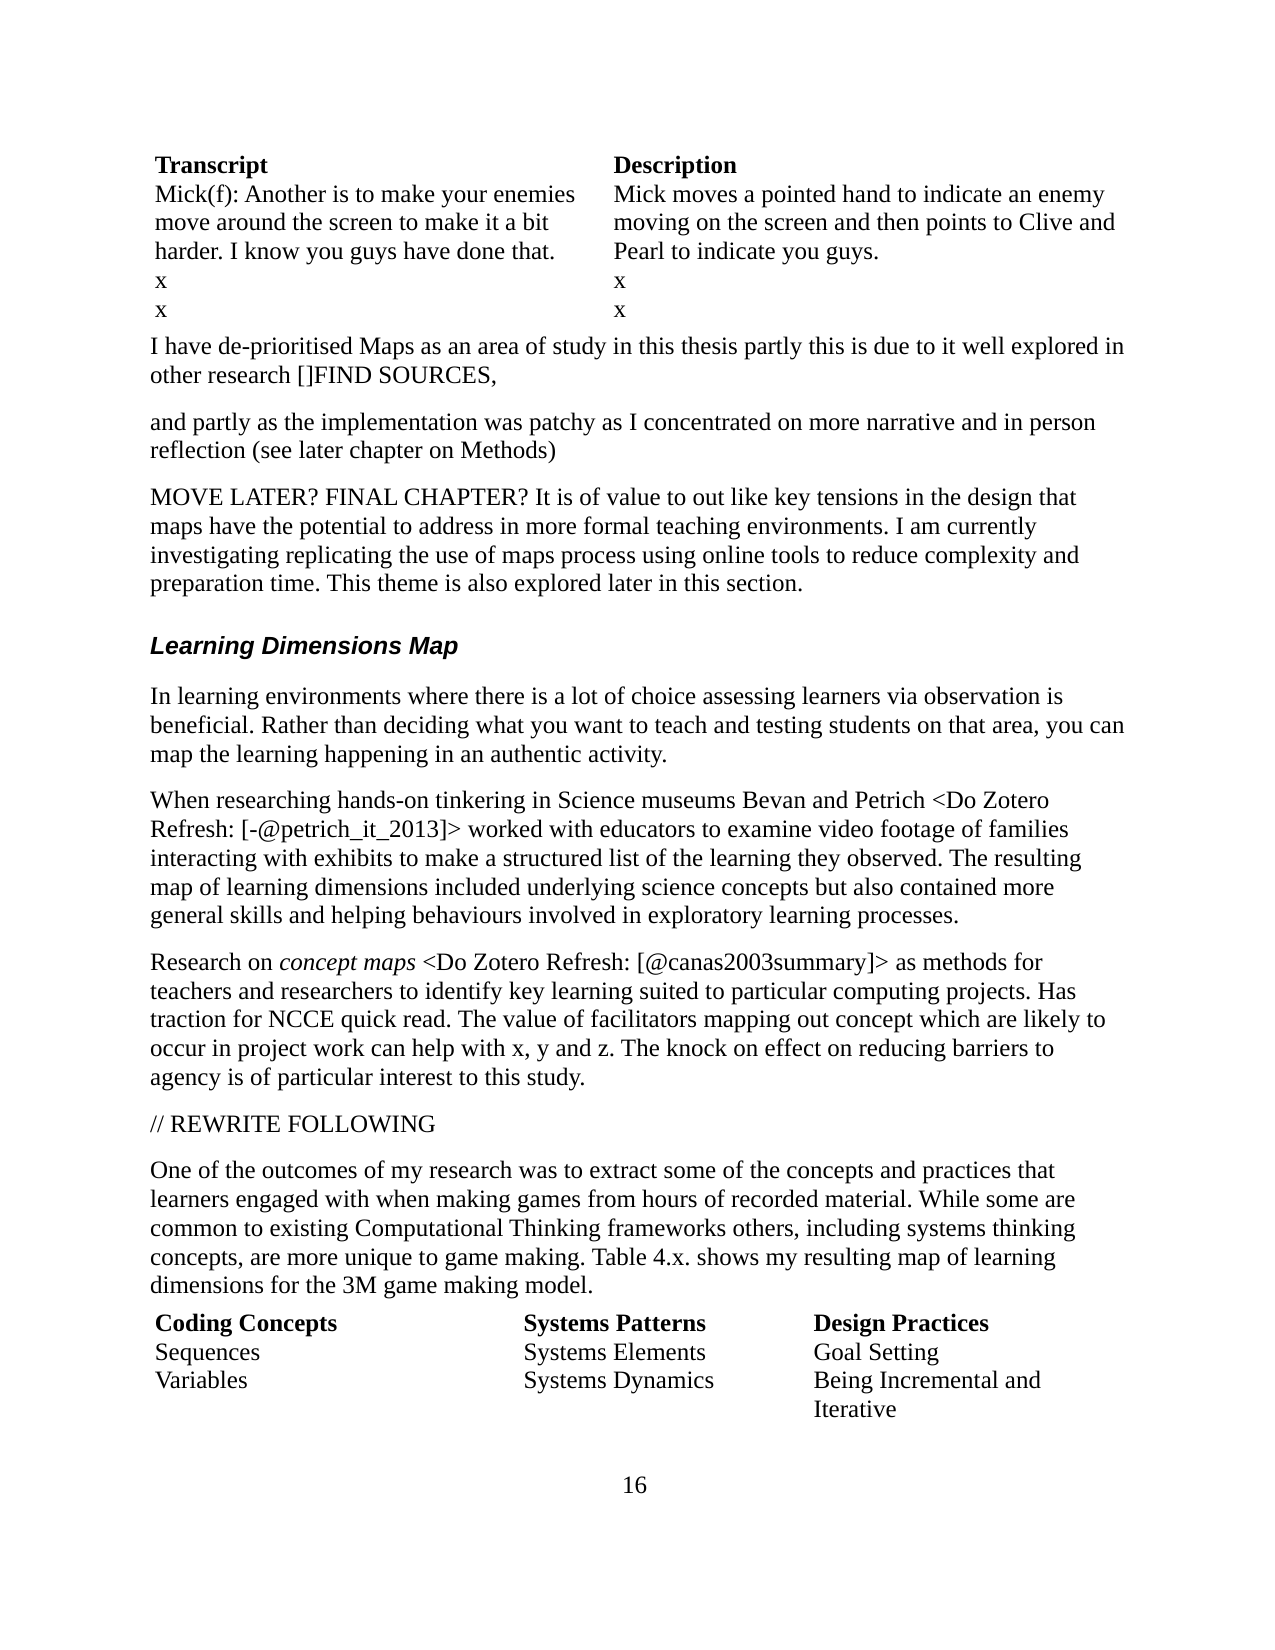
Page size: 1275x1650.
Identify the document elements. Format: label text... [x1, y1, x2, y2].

table_cell x [150, 265, 609, 294]
text // REWRITE FOLLOWING [150, 1109, 1125, 1137]
table_header Systems Patterns [519, 1308, 809, 1337]
table_cell Sequences [150, 1337, 519, 1366]
table_cell Variables [150, 1366, 519, 1423]
text I have de-prioritised Maps as an area of study in this thesis partly this is due to it well explored in other research []FIND SOURCES, [150, 331, 1125, 389]
table_header Design Practices [809, 1308, 1125, 1337]
table_cell Being Incremental and Iterative [809, 1366, 1125, 1423]
text One of the outcomes of my research was to extract some of the concepts and practices that learners engaged with when making games from hours of recorded material. While some are common to existing Computational Thinking frameworks others, including systems thinking concepts, are more unique to game making. Table 4.x. shows my resulting map of learning dimensions for the 3M game making model. [150, 1155, 1125, 1299]
text When researching hands-on tinkering in Science museums Bevan and Petrich <Do Zotero Refresh: [-@petrich_it_2013]> worked with educators to examine video footage of families interacting with exhibits to make a structured list of the learning they observed. The resulting map of learning dimensions included underlying science concepts but also contained more general skills and helping behaviours involved in exploratory learning processes. [150, 785, 1125, 929]
table_cell Systems Dynamics [519, 1366, 809, 1423]
table_cell x [609, 294, 1125, 322]
table_cell Goal Setting [809, 1337, 1125, 1366]
table_header Transcript [150, 150, 609, 179]
table_cell Mick moves a pointed hand to indicate an enemy moving on the screen and then points to Clive and Pearl to indicate you guys. [609, 179, 1125, 265]
table_header Coding Concepts [150, 1308, 519, 1337]
text Research on concept maps <Do Zotero Refresh: [@canas2003summary]> as methods for teachers and researchers to identify key learning suited to particular computing projects. Has traction for NCCE quick read. The value of facilitators mapping out concept which are likely to occur in project work can help with x, y and z. The knock on effect on reducing barriers to agency is of particular interest to this study. [150, 947, 1125, 1091]
table_cell x [150, 294, 609, 322]
subtitle Learning Dimensions Map [150, 631, 1125, 660]
table_cell x [609, 265, 1125, 294]
table_cell Mick(f): Another is to make your enemies move around the screen to make it a bit harder. I know you guys have done that. [150, 179, 609, 265]
text In learning environments where there is a lot of choice assessing learners via observation is beneficial. Rather than deciding what you want to teach and testing students on that area, you can map the learning happening in an authentic activity. [150, 681, 1125, 767]
text and partly as the implementation was patchy as I concentrated on more narrative and in person reflection (see later chapter on Methods) [150, 407, 1125, 464]
table_header Description [609, 150, 1125, 179]
text MOVE LATER? FINAL CHAPTER? It is of value to out like key tensions in the design that maps have the potential to address in more formal teaching environments. I am currently investigating replicating the use of maps process using online tools to reduce complexity and preparation time. This theme is also explored later in this section. [150, 482, 1125, 597]
table_cell Systems Elements [519, 1337, 809, 1366]
